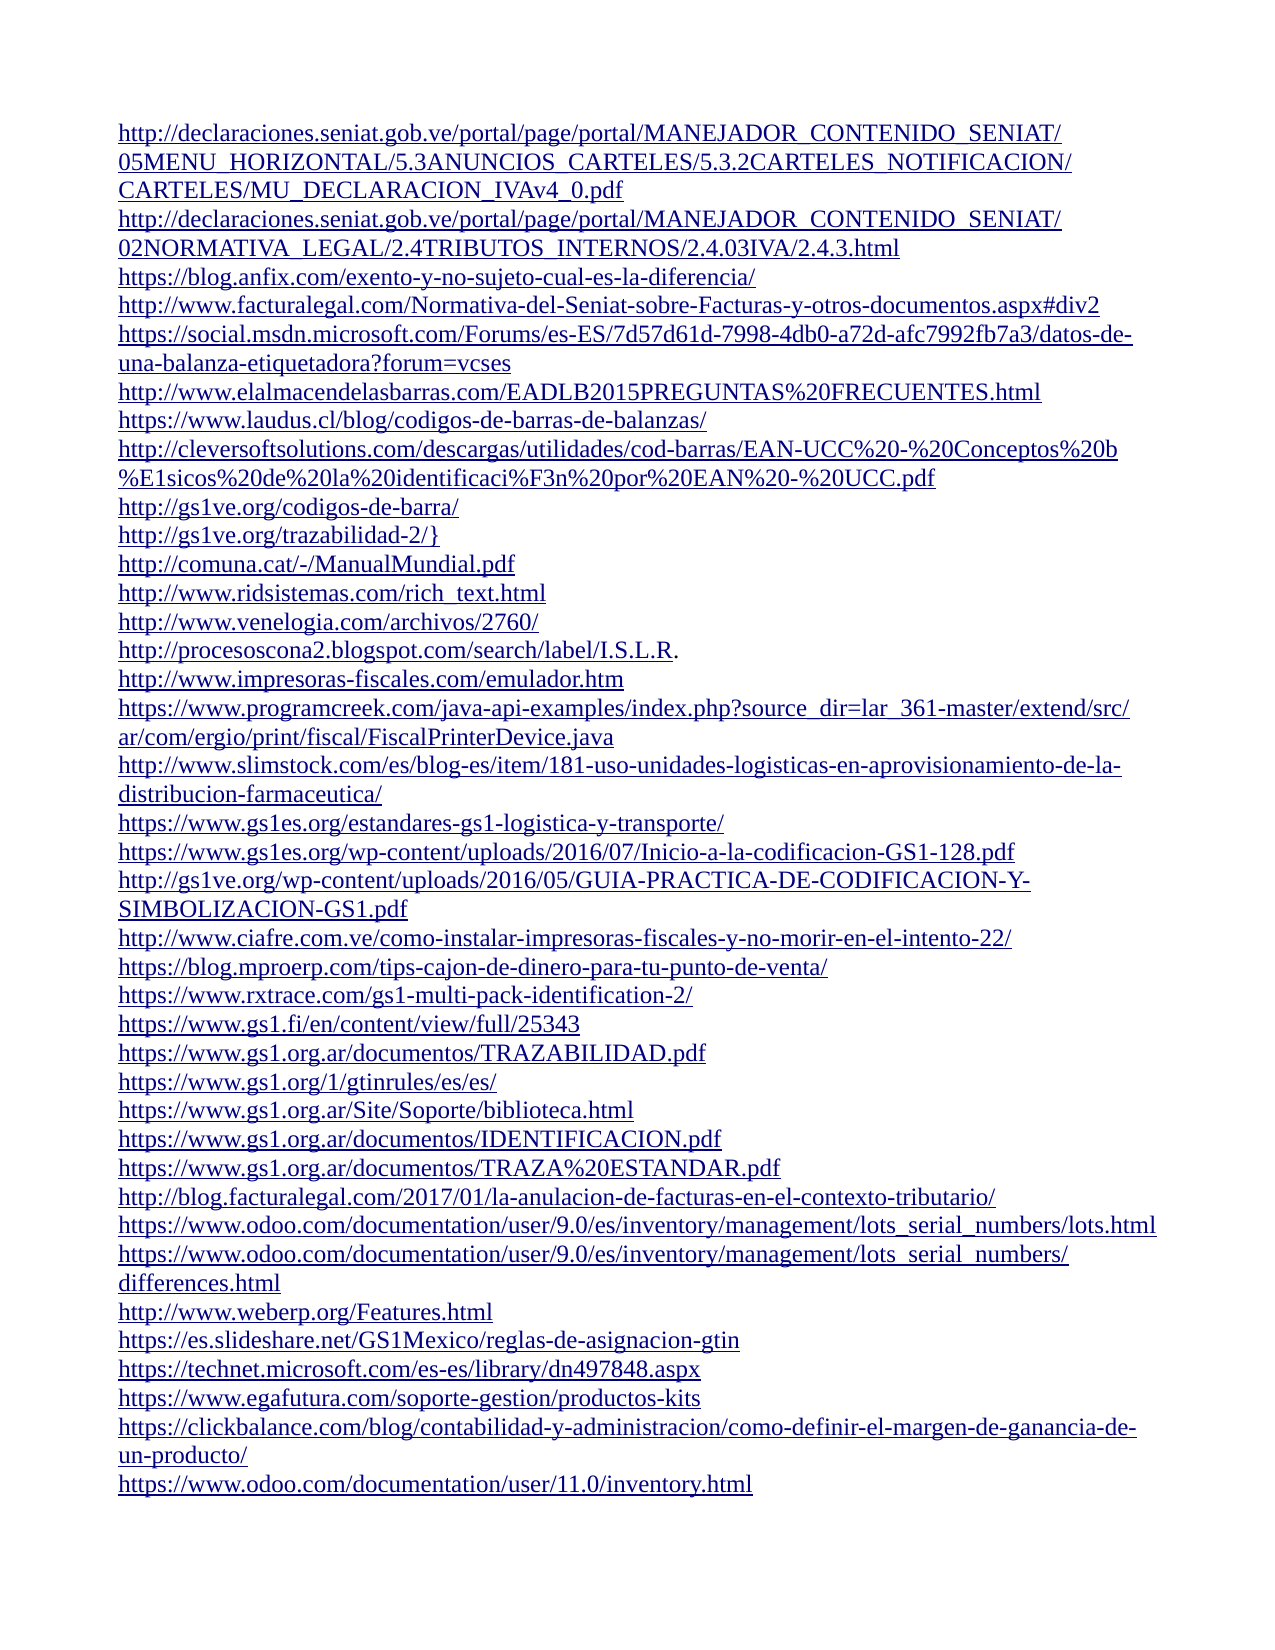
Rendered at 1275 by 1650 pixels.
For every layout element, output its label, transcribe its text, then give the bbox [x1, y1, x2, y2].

text https://www.gs1.org.ar/Site/Soporte/biblioteca.html [118, 1096, 1157, 1124]
text http://gs1ve.org/wp-content/uploads/2016/05/GUIA-PRACTICA-DE-CODIFICACION-Y-SIMBOLIZACION-GS1.pdf [118, 866, 1157, 923]
text http://gs1ve.org/codigos-de-barra/ [118, 492, 1157, 521]
text https://www.odoo.com/documentation/user/9.0/es/inventory/management/lots_serial_numbers/differences.html [118, 1239, 1157, 1297]
text http://www.weberp.org/Features.html [118, 1297, 1157, 1326]
text http://www.elalmacendelasbarras.com/EADLB2015PREGUNTAS%20FRECUENTES.html [118, 377, 1157, 406]
text https://www.gs1es.org/wp-content/uploads/2016/07/Inicio-a-la-codificacion-GS1-128.pdf [118, 837, 1157, 866]
text https://clickbalance.com/blog/contabilidad-y-administracion/como-definir-el-margen-de-ganancia-de-un-producto/ [118, 1412, 1157, 1469]
text http://www.facturalegal.com/Normativa-del-Seniat-sobre-Facturas-y-otros-documentos.aspx#div2 [118, 291, 1157, 319]
text http://cleversoftsolutions.com/descargas/utilidades/cod-barras/EAN-UCC%20-%20Conceptos%20b%E1sicos%20de%20la%20identificaci%F3n%20por%20EAN%20-%20UCC.pdf [118, 434, 1157, 492]
text https://www.gs1.org/1/gtinrules/es/es/ [118, 1067, 1157, 1096]
text https://www.programcreek.com/java-api-examples/index.php?source_dir=lar_361-master/extend/src/ar/com/ergio/print/fiscal/FiscalPrinterDevice.java [118, 693, 1157, 751]
text https://blog.anfix.com/exento-y-no-sujeto-cual-es-la-diferencia/ [118, 262, 1157, 291]
text http://gs1ve.org/trazabilidad-2/} [118, 521, 1157, 549]
text https://social.msdn.microsoft.com/Forums/es-ES/7d57d61d-7998-4db0-a72d-afc7992fb7a3/datos-de-una-balanza-etiquetadora?forum=vcses [118, 319, 1157, 377]
text http://declaraciones.seniat.gob.ve/portal/page/portal/MANEJADOR_CONTENIDO_SENIAT/05MENU_HORIZONTAL/5.3ANUNCIOS_CARTELES/5.3.2CARTELES_NOTIFICACION/CARTELES/MU_DECLARACION_IVAv4_0.pdf [118, 118, 1157, 204]
text http://www.impresoras-fiscales.com/emulador.htm [118, 664, 1157, 693]
text https://www.laudus.cl/blog/codigos-de-barras-de-balanzas/ [118, 406, 1157, 434]
text https://www.odoo.com/documentation/user/9.0/es/inventory/management/lots_serial_numbers/lots.html [118, 1211, 1157, 1236]
text https://es.slideshare.net/GS1Mexico/reglas-de-asignacion-gtin [118, 1326, 1157, 1354]
text https://technet.microsoft.com/es-es/library/dn497848.aspx [118, 1354, 1157, 1383]
text http://www.ridsistemas.com/rich_text.html [118, 578, 1157, 607]
text https://www.gs1.org.ar/documentos/IDENTIFICACION.pdf [118, 1124, 1157, 1153]
text http://www.ciafre.com.ve/como-instalar-impresoras-fiscales-y-no-morir-en-el-intento-22/ [118, 923, 1157, 952]
text http://declaraciones.seniat.gob.ve/portal/page/portal/MANEJADOR_CONTENIDO_SENIAT/02NORMATIVA_LEGAL/2.4TRIBUTOS_INTERNOS/2.4.03IVA/2.4.3.html [118, 204, 1157, 262]
text https://www.egafutura.com/soporte-gestion/productos-kits [118, 1383, 1157, 1412]
text https://www.gs1.org.ar/documentos/TRAZA%20ESTANDAR.pdf [118, 1153, 1157, 1182]
text https://www.gs1.org.ar/documentos/TRAZABILIDAD.pdf [118, 1038, 1157, 1067]
text http://www.venelogia.com/archivos/2760/ [118, 607, 1157, 636]
text https://www.gs1.fi/en/content/view/full/25343 [118, 1009, 1157, 1038]
text https://www.odoo.com/documentation/user/11.0/inventory.html [118, 1469, 1157, 1498]
text https://www.rxtrace.com/gs1-multi-pack-identification-2/ [118, 981, 1157, 1009]
text http://blog.facturalegal.com/2017/01/la-anulacion-de-facturas-en-el-contexto-tributario/ [118, 1182, 1157, 1211]
text https://blog.mproerp.com/tips-cajon-de-dinero-para-tu-punto-de-venta/ [118, 952, 1157, 981]
text http://procesoscona2.blogspot.com/search/label/I.S.L.R. [118, 636, 1157, 664]
text https://www.gs1es.org/estandares-gs1-logistica-y-transporte/ [118, 808, 1157, 837]
text http://comuna.cat/-/ManualMundial.pdf [118, 549, 1157, 578]
text http://www.slimstock.com/es/blog-es/item/181-uso-unidades-logisticas-en-aprovisionamiento-de-la-distribucion-farmaceutica/ [118, 751, 1157, 808]
